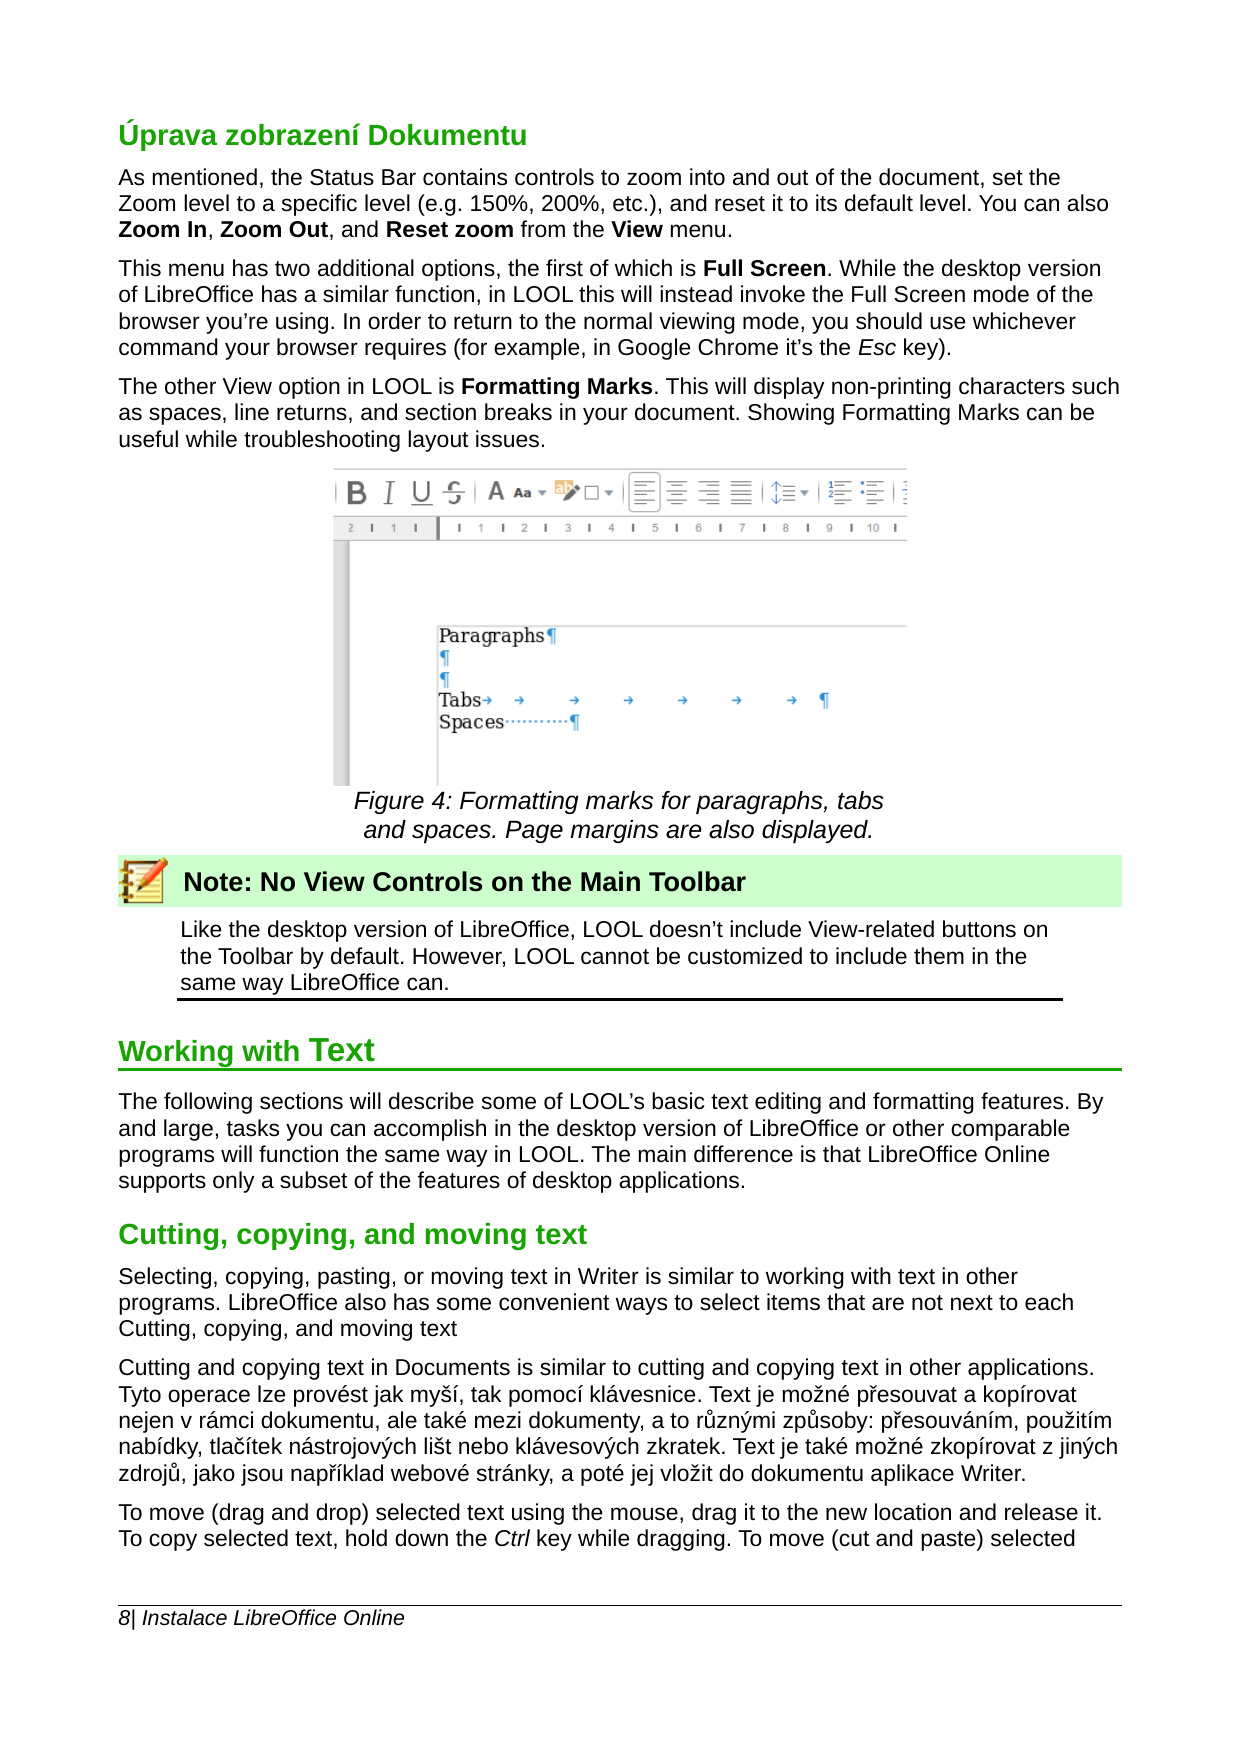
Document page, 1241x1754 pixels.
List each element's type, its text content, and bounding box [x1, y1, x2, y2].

subtitle Cutting, copying, and moving text [118, 1217, 1122, 1251]
picture [333, 464, 908, 786]
text The other View option in LOOL is Formatting Marks. This will display non-printing characters such as spaces, line returns, and section breaks in your document. Showing Formatting Marks can be useful while troubleshooting layout issues. [118, 373, 1122, 452]
text To move (drag and drop) selected text using the mouse, drag it to the new location and release it. To copy selected text, hold down the Ctrl key while dragging. To move (cut and paste) selected [118, 1498, 1122, 1551]
text As mentioned, the Status Bar contains controls to zoom into and out of the document, set the Zoom level to a specific level (e.g. 150%, 200%, etc.), and reset it to its default level. You can also Zoom In, Zoom Out, and Reset zoom from the View menu. [118, 163, 1122, 242]
text Selecting, copying, pasting, or moving text in Writer is similar to working with text in other programs. LibreOffice also has some convenient ways to select items that are not next to each Cutting, copying, and moving text [118, 1263, 1122, 1342]
picture [119, 856, 170, 907]
subtitle Working with Text [118, 1030, 1122, 1068]
text The following sections will describe some of LOOL’s basic text editing and formatting features. By and large, tasks you can accomplish in the desktop version of LibreOffice or other comparable programs will function the same way in LOOL. The main difference is that LibreOffice Online supports only a subset of the features of desktop applications. [118, 1088, 1122, 1194]
subtitle Úprava zobrazení Dokumentu [118, 118, 1122, 152]
text Like the desktop version of LibreOffice, LOOL doesn’t include View-related buttons on the Toolbar by default. However, LOOL cannot be customized to include them in the same way LibreOffice can. [177, 913, 1063, 998]
text Cutting and copying text in Documents is similar to cutting and copying text in other applications. Tyto operace lze provést jak myší, tak pomocí klávesnice. Text je možné přesouvat a kopírovat nejen v rámci dokumentu, ale také mezi dokumenty, a to různými způsoby: přesouváním, použitím nabídky, tlačítek nástrojových lišt nebo klávesových zkratek. Text je také možné zkopírovat z jiných zdrojů, jako jsou například webové stránky, a poté jej vložit do dokumentu aplikace Writer. [118, 1354, 1122, 1486]
text Figure 4: Formatting marks for paragraphs, tabs and spaces. Page margins are also displayed. [333, 786, 907, 843]
subtitle Note: No View Controls on the Main Toolbar [118, 855, 1122, 907]
text This menu has two additional options, the first of which is Full Screen. While the desktop version of LibreOffice has a similar function, in LOOL this will instead invoke the Full Screen mode of the browser you’re using. In order to return to the normal viewing mode, you should use whichever command your browser requires (for example, in Google Chrome it’s the Esc key). [118, 255, 1122, 360]
